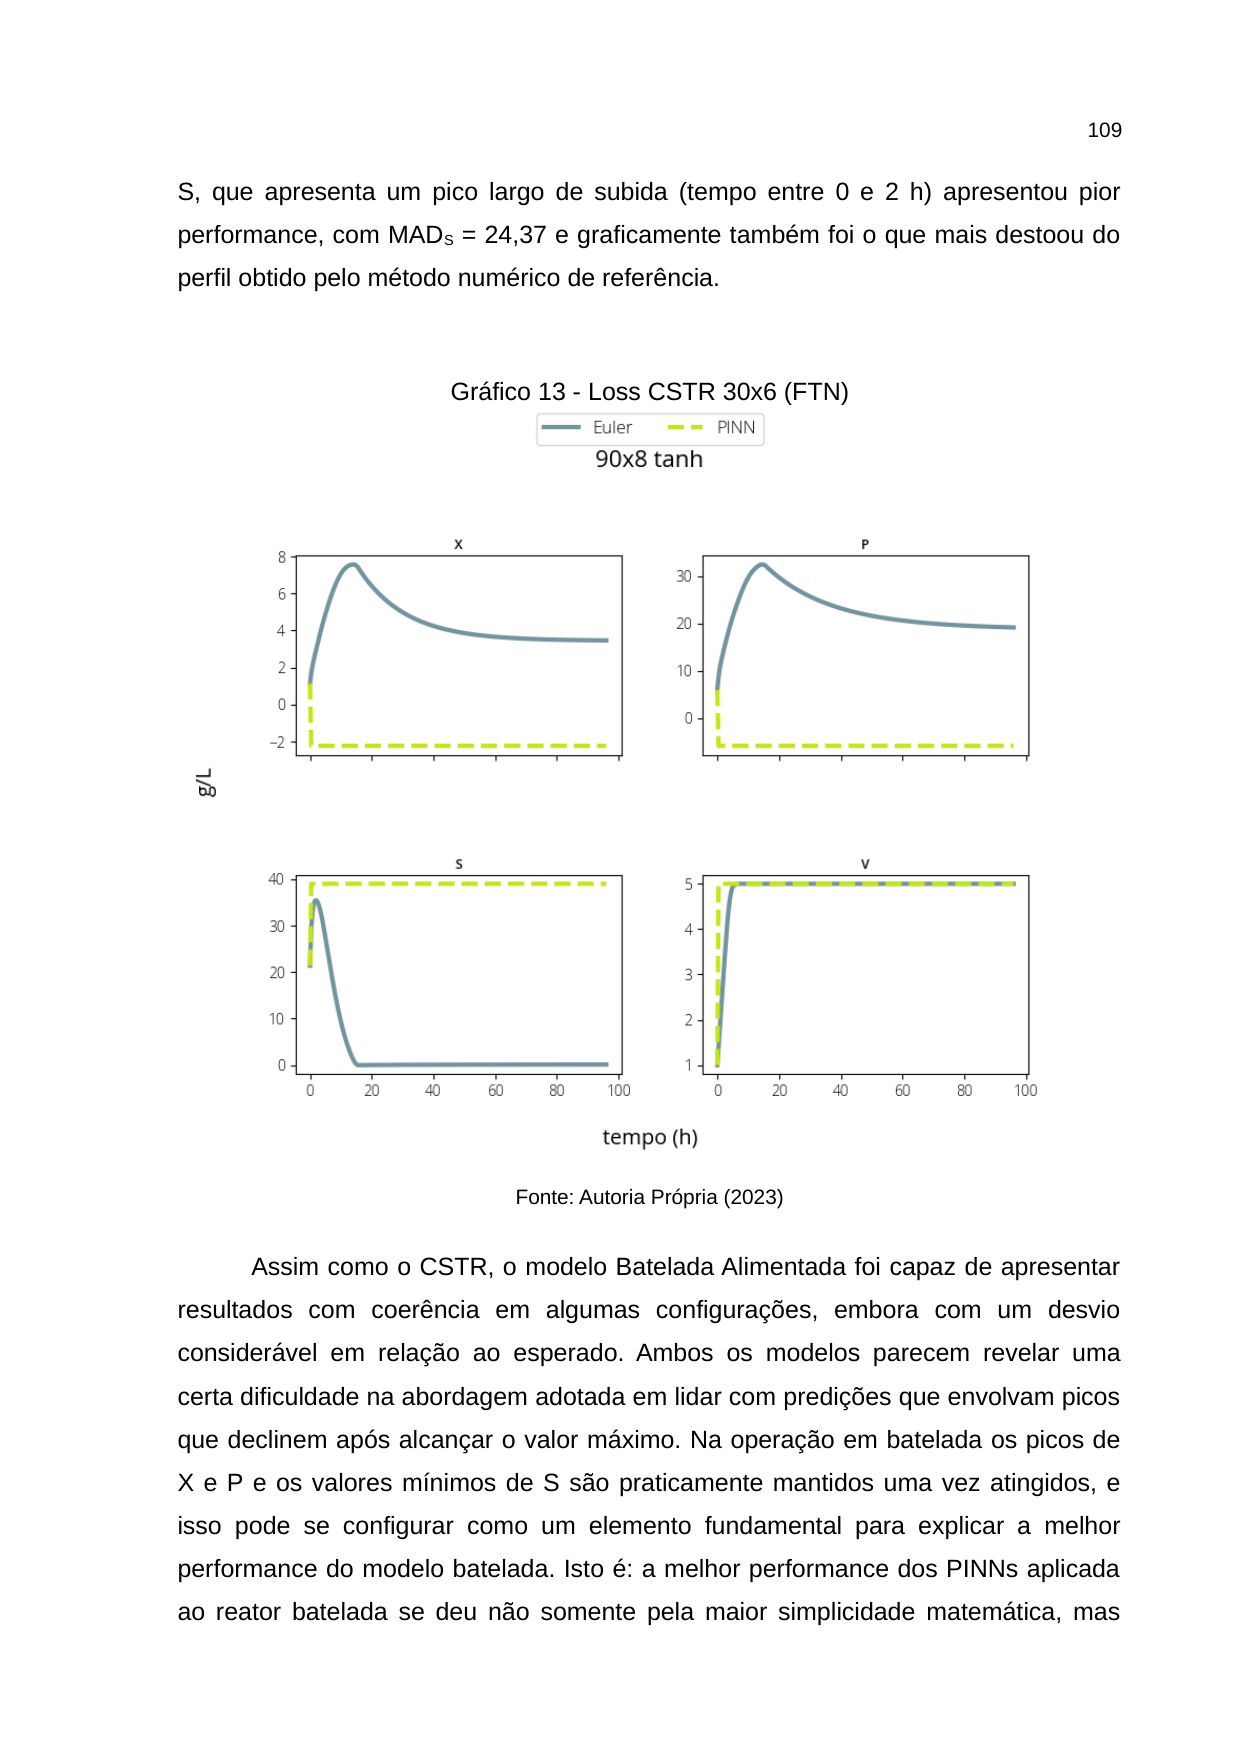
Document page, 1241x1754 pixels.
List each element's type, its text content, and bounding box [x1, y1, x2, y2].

text Fonte: Autoria Própria (2023) [177, 1185, 1122, 1209]
text S, que apresenta um pico largo de subida (tempo entre 0 e 2 h) apresentou pior performance, com MADS = 24,37 e graficamente também foi o que mais destoou do perfil obtido pelo método numérico de referência. [177, 177, 1122, 292]
text Gráfico 13 - Loss CSTR 30x6 (FTN) [177, 377, 1122, 405]
text Assim como o CSTR, o modelo Batelada Alimentada foi capaz de apresentar resultados com coerência em algumas configurações, embora com um desvio considerável em relação ao esperado. Ambos os modelos parecem revelar uma certa dificuldade na abordagem adotada em lidar com predições que envolvam picos que declinem após alcançar o valor máximo. Na operação em batelada os picos de X e P e os valores mínimos de S são praticamente mantidos uma vez atingidos, e isso pode se configurar como um elemento fundamental para explicar a melhor performance do modelo batelada. Isto é: a melhor performance dos PINNs aplicada ao reator batelada se deu não somente pela maior simplicidade matemática, mas [177, 1252, 1122, 1626]
picture [177, 405, 1123, 1157]
